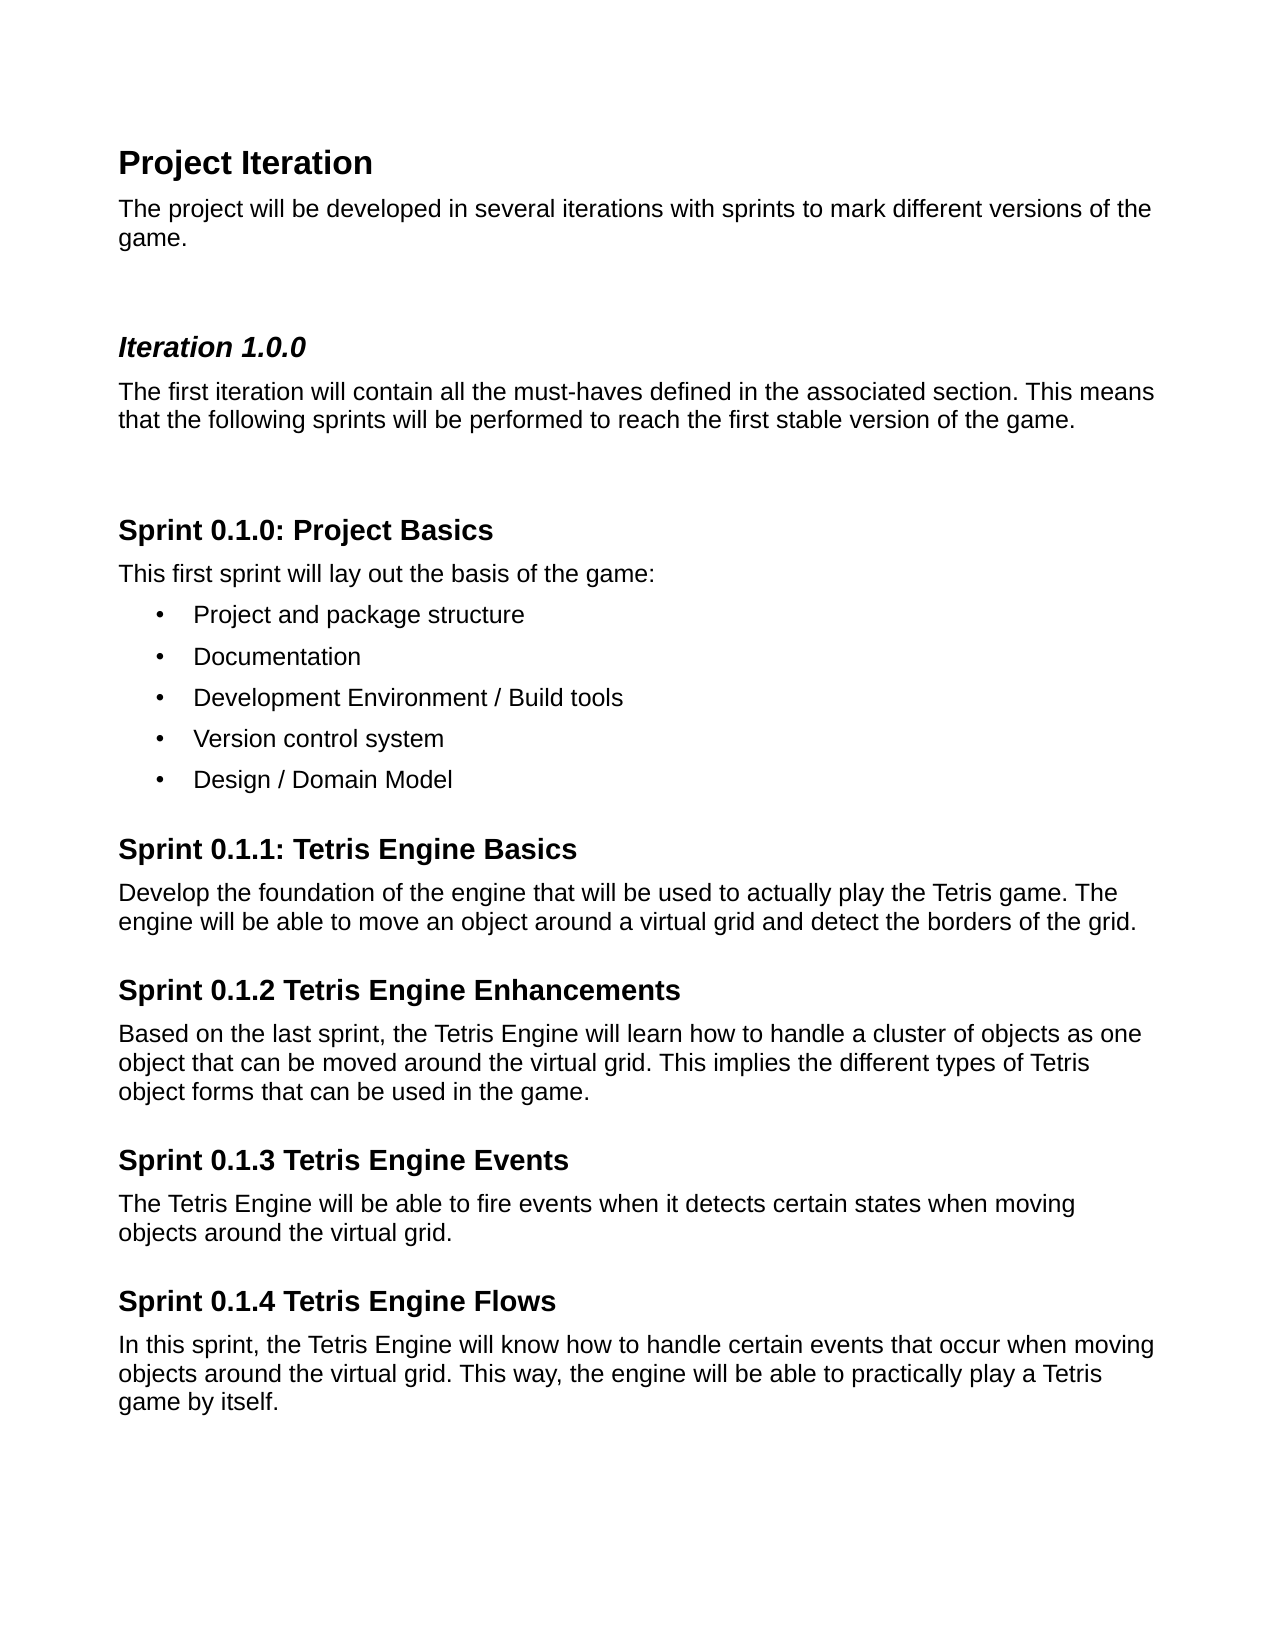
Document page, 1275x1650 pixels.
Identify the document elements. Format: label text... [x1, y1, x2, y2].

subtitle Sprint 0.1.4 Tetris Engine Flows [118, 1284, 1157, 1317]
subtitle Sprint 0.1.3 Tetris Engine Events [118, 1143, 1157, 1176]
subtitle Sprint 0.1.0: Project Basics [118, 513, 1157, 546]
list Documentation [156, 641, 1157, 670]
text Based on the last sprint, the Tetris Engine will learn how to handle a cluster of objects as one object that can be moved around the virtual grid. This implies the different types of Tetris object forms that can be used in the game. [118, 1019, 1157, 1105]
subtitle Project Iteration [118, 143, 1157, 182]
text The first iteration will contain all the must-haves defined in the associated section. This means that the following sprints will be performed to reach the first stable version of the game. [118, 377, 1157, 434]
text Develop the foundation of the engine that will be used to actually play the Tetris game. The engine will be able to move an object around a virtual grid and detect the borders of the grid. [118, 878, 1157, 935]
text The project will be developed in several iterations with sprints to mark different versions of the game. [118, 194, 1157, 252]
list Project and package structure [156, 600, 1157, 629]
list Design / Domain Model [156, 766, 1157, 794]
subtitle Sprint 0.1.1: Tetris Engine Basics [118, 832, 1157, 865]
list Version control system [156, 724, 1157, 753]
text The Tetris Engine will be able to fire events when it detects certain states when moving objects around the virtual grid. [118, 1189, 1157, 1246]
subtitle Sprint 0.1.2 Tetris Engine Enhancements [118, 973, 1157, 1006]
subtitle Iteration 1.0.0 [118, 331, 1157, 364]
text In this sprint, the Tetris Engine will know how to handle certain events that occur when moving objects around the virtual grid. This way, the engine will be able to practically play a Tetris game by itself. [118, 1330, 1157, 1416]
list Development Environment / Build tools [156, 683, 1157, 712]
text This first sprint will lay out the basis of the game: [118, 559, 1157, 588]
